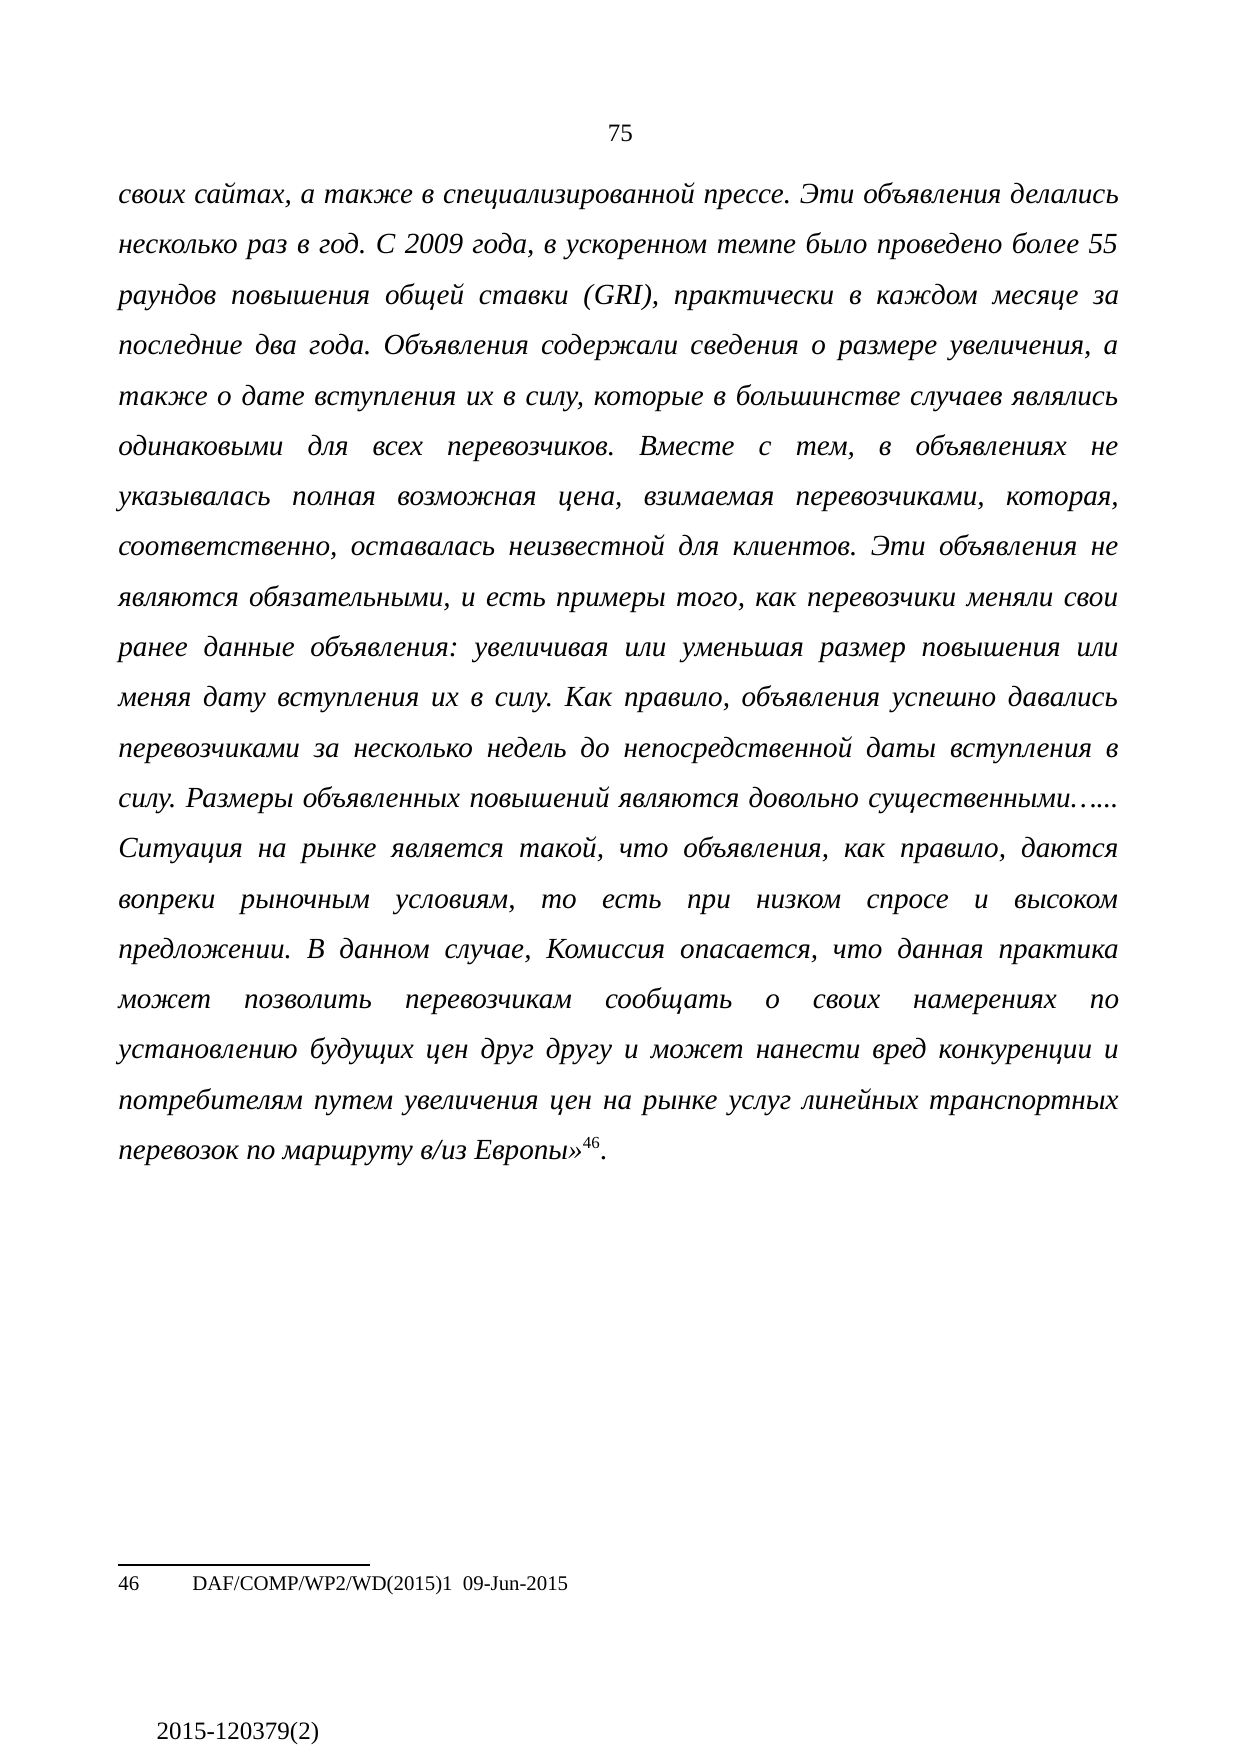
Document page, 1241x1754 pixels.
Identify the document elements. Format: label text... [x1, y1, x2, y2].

text своих сайтах, а также в специализированной прессе. Эти объявления делались несколько раз в год. С 2009 года, в ускоренном темпе было проведено более 55 раундов повышения общей ставки (GRI), практически в каждом месяце за последние два года. Объявления содержали сведения о размере увеличения, а также о дате вступления их в силу, которые в большинстве случаев являлись одинаковыми для всех перевозчиков. Вместе с тем, в объявлениях не указывалась полная возможная цена, взимаемая перевозчиками, которая, соответственно, оставалась неизвестной для клиентов. Эти объявления не являются обязательными, и есть примеры того, как перевозчики меняли свои ранее данные объявления: увеличивая или уменьшая размер повышения или меняя дату вступления их в силу. Как правило, объявления успешно давались перевозчиками за несколько недель до непосредственной даты вступления в силу. Размеры объявленных повышений являются довольно существенными…... Ситуация на рынке является такой, что объявления, как правило, даются вопреки рыночным условиям, то есть при низком спросе и высоком предложении. В данном случае, Комиссия опасается, что данная практика может позволить перевозчикам сообщать о своих намерениях по установлению будущих цен друг другу и может нанести вред конкуренции и потребителям путем увеличения цен на рынке услуг линейных транспортных перевозок по маршруту в/из Европы». [118, 176, 1122, 1166]
text DAF/COMP/WP2/WD(2015)1 09-Jun-2015 [118, 1571, 1122, 1595]
